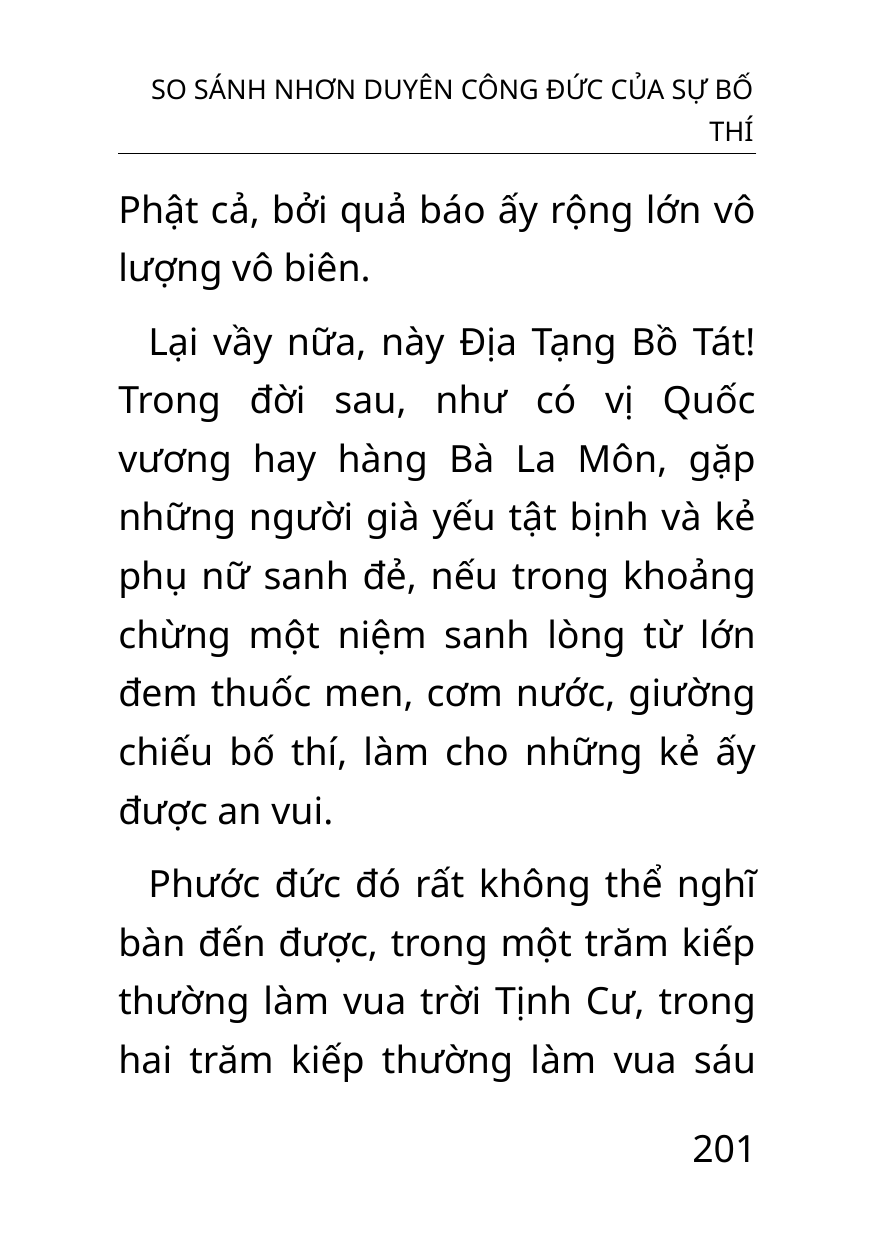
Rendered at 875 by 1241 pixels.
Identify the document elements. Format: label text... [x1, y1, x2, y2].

text Lại vầy nữa, này Địa Tạng Bồ Tát! Trong đời sau, như có vị Quốc vương hay hàng Bà La Môn, gặp những người già yếu tật bịnh và kẻ phụ nữ sanh đẻ, nếu trong khoảng chừng một niệm sanh lòng từ lớn đem thuốc men, cơm nước, giường chiếu bố thí, làm cho những kẻ ấy được an vui. [118, 315, 756, 835]
text Phước đức đó rất không thể nghĩ bàn đến được, trong một trăm kiếp thường làm vua trời Tịnh Cư, trong hai trăm kiếp thường làm vua sáu [118, 857, 756, 1084]
text Phật cả, bởi quả báo ấy rộng lớn vô lượng vô biên. [118, 183, 756, 293]
